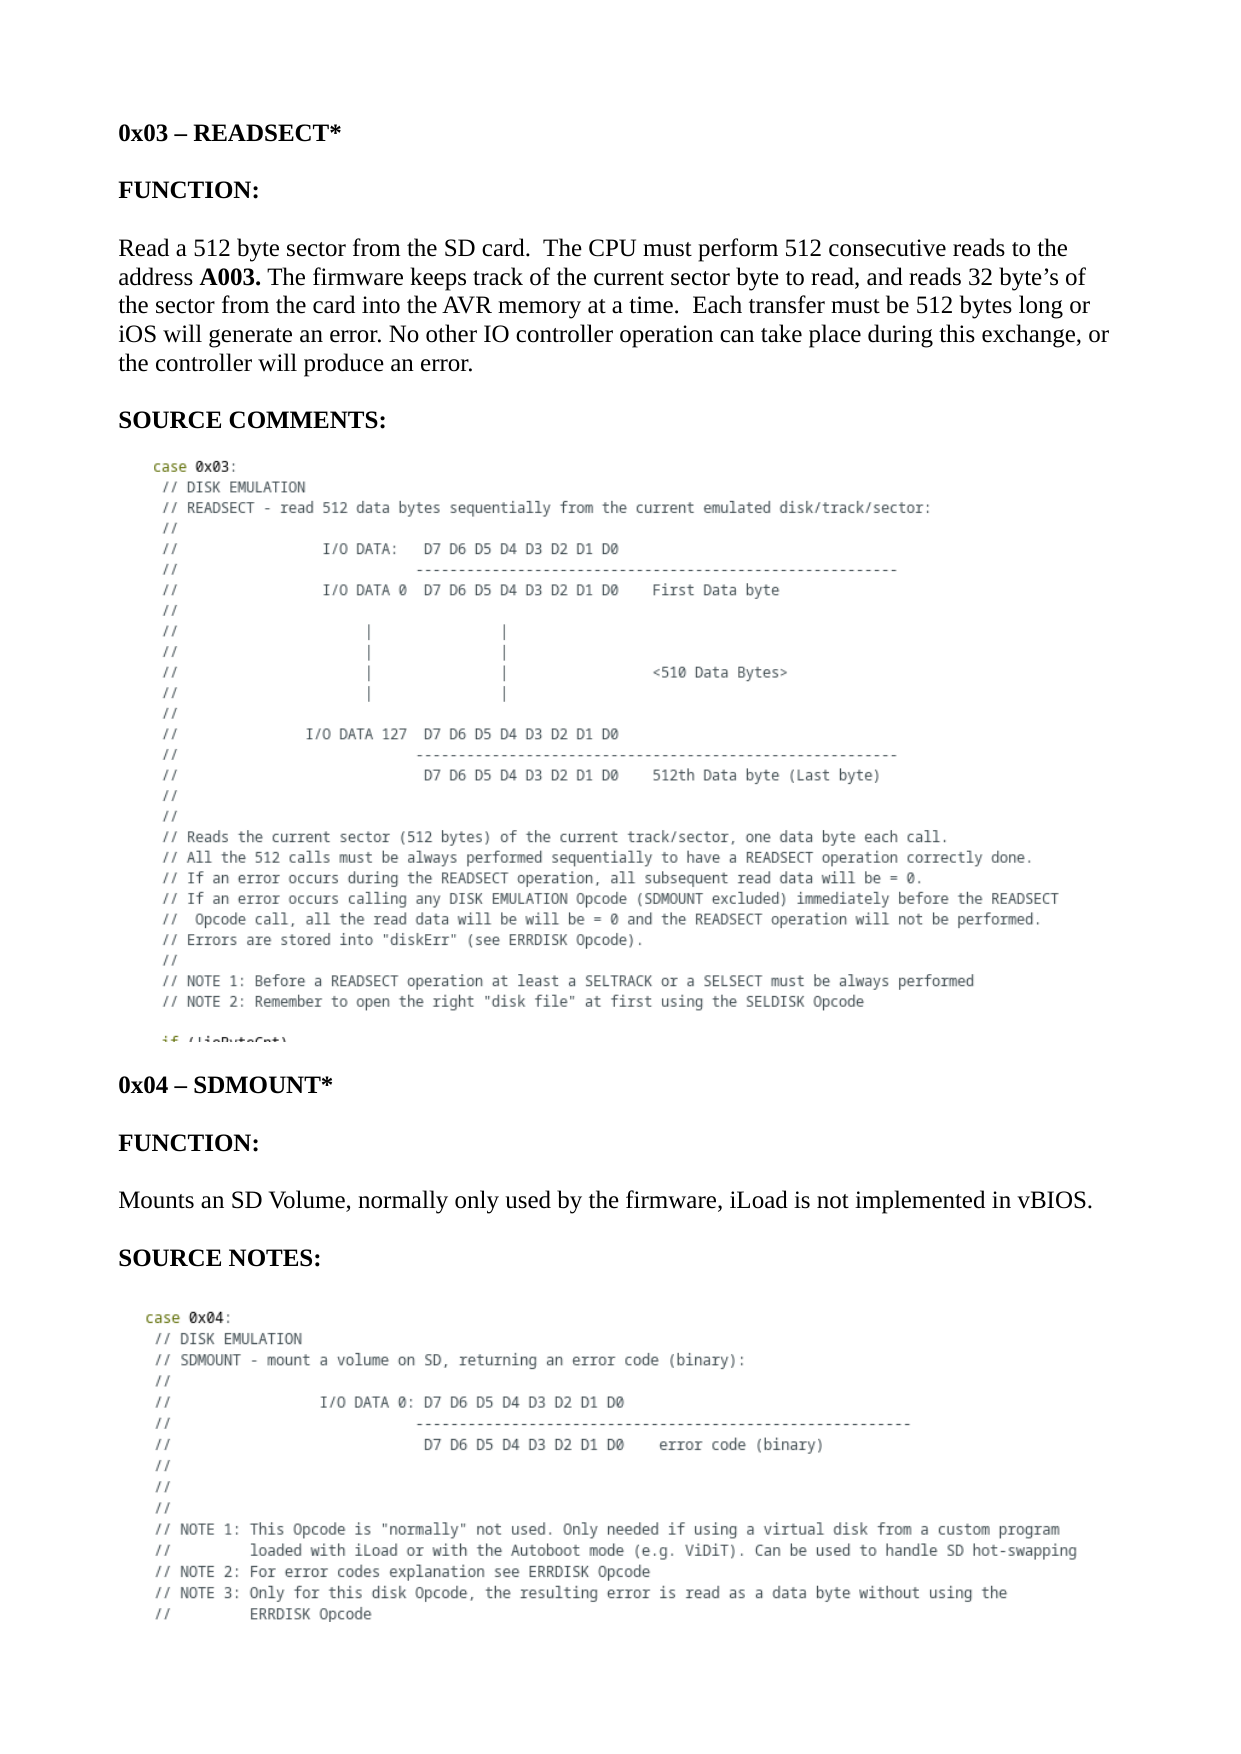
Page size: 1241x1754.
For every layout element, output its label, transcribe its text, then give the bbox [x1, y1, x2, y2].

text 0x03 – READSECT* [118, 118, 1122, 147]
text 0x04 – SDMOUNT* [118, 1071, 1122, 1099]
text FUNCTION: [118, 176, 1122, 204]
text FUNCTION: [118, 1128, 1122, 1157]
picture [118, 1297, 1123, 1622]
picture [147, 456, 1152, 1042]
text Mounts an SD Volume, normally only used by the firmware, iLoad is not implemented in vBIOS. [118, 1186, 1122, 1214]
text SOURCE NOTES: [118, 1243, 1122, 1272]
text Read a 512 byte sector from the SD card. The CPU must perform 512 consecutive reads to the address A003. The firmware keeps track of the current sector byte to read, and reads 32 byte’s of the sector from the card into the AVR memory at a time. Each transfer must be 512 bytes long or iOS will generate an error. No other IO controller operation can take place during this exchange, or the controller will produce an error. [118, 233, 1122, 377]
text SOURCE COMMENTS: [118, 406, 1122, 434]
